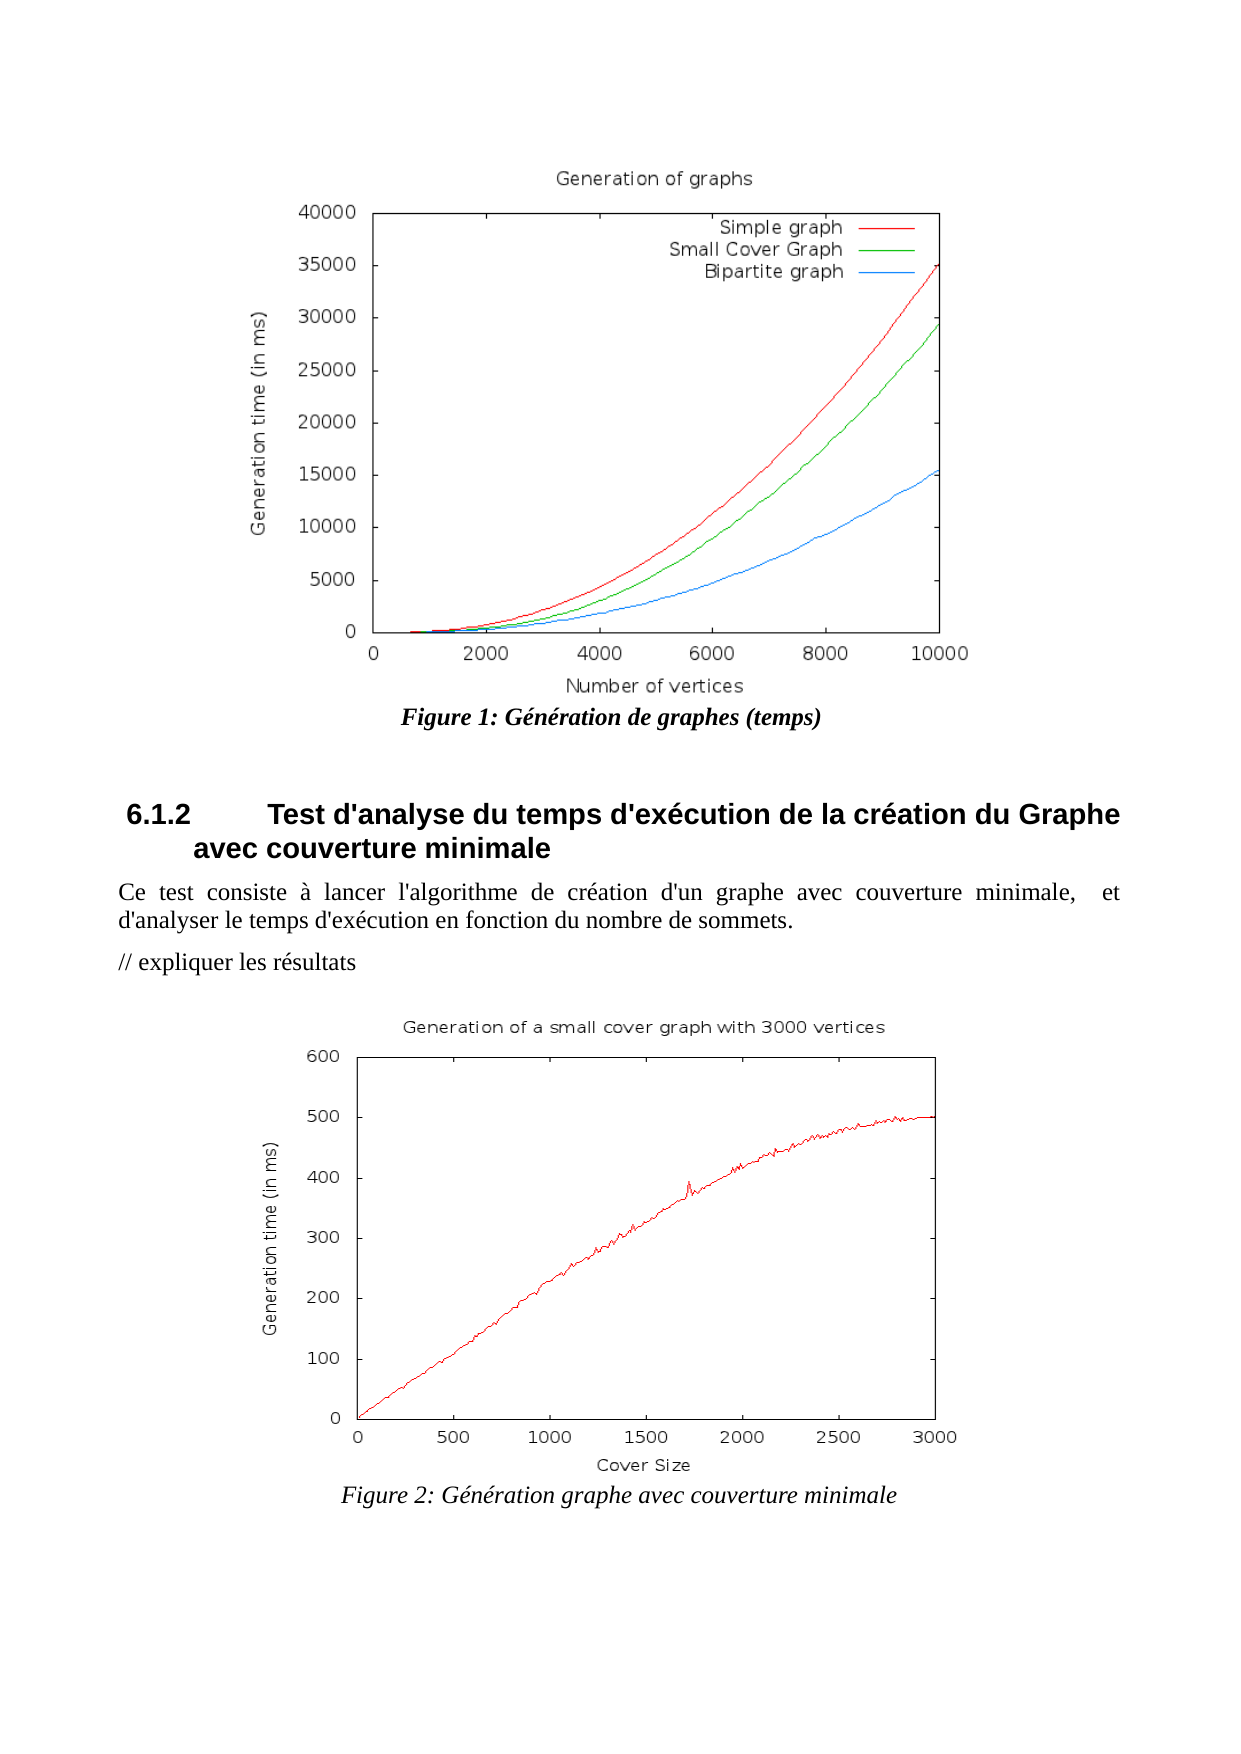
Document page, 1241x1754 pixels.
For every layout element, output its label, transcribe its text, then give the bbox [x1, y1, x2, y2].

text Figure 1: Génération de graphes (temps) [234, 703, 991, 731]
text Figure 2: Génération graphe avec couverture minimale [247, 1480, 993, 1509]
text Ce test consiste à lancer l'algorithme de création d'un graphe avec couverture minimale, et d'analyser le temps d'exécution en fonction du nombre de sommets. [118, 877, 1122, 934]
picture [256, 1000, 973, 1480]
text // expliquer les résultats [118, 947, 1122, 976]
picture [244, 147, 978, 703]
subtitle Test d'analyse du temps d'exécution de la création du Graphe avec couverture minimale [118, 797, 1122, 864]
